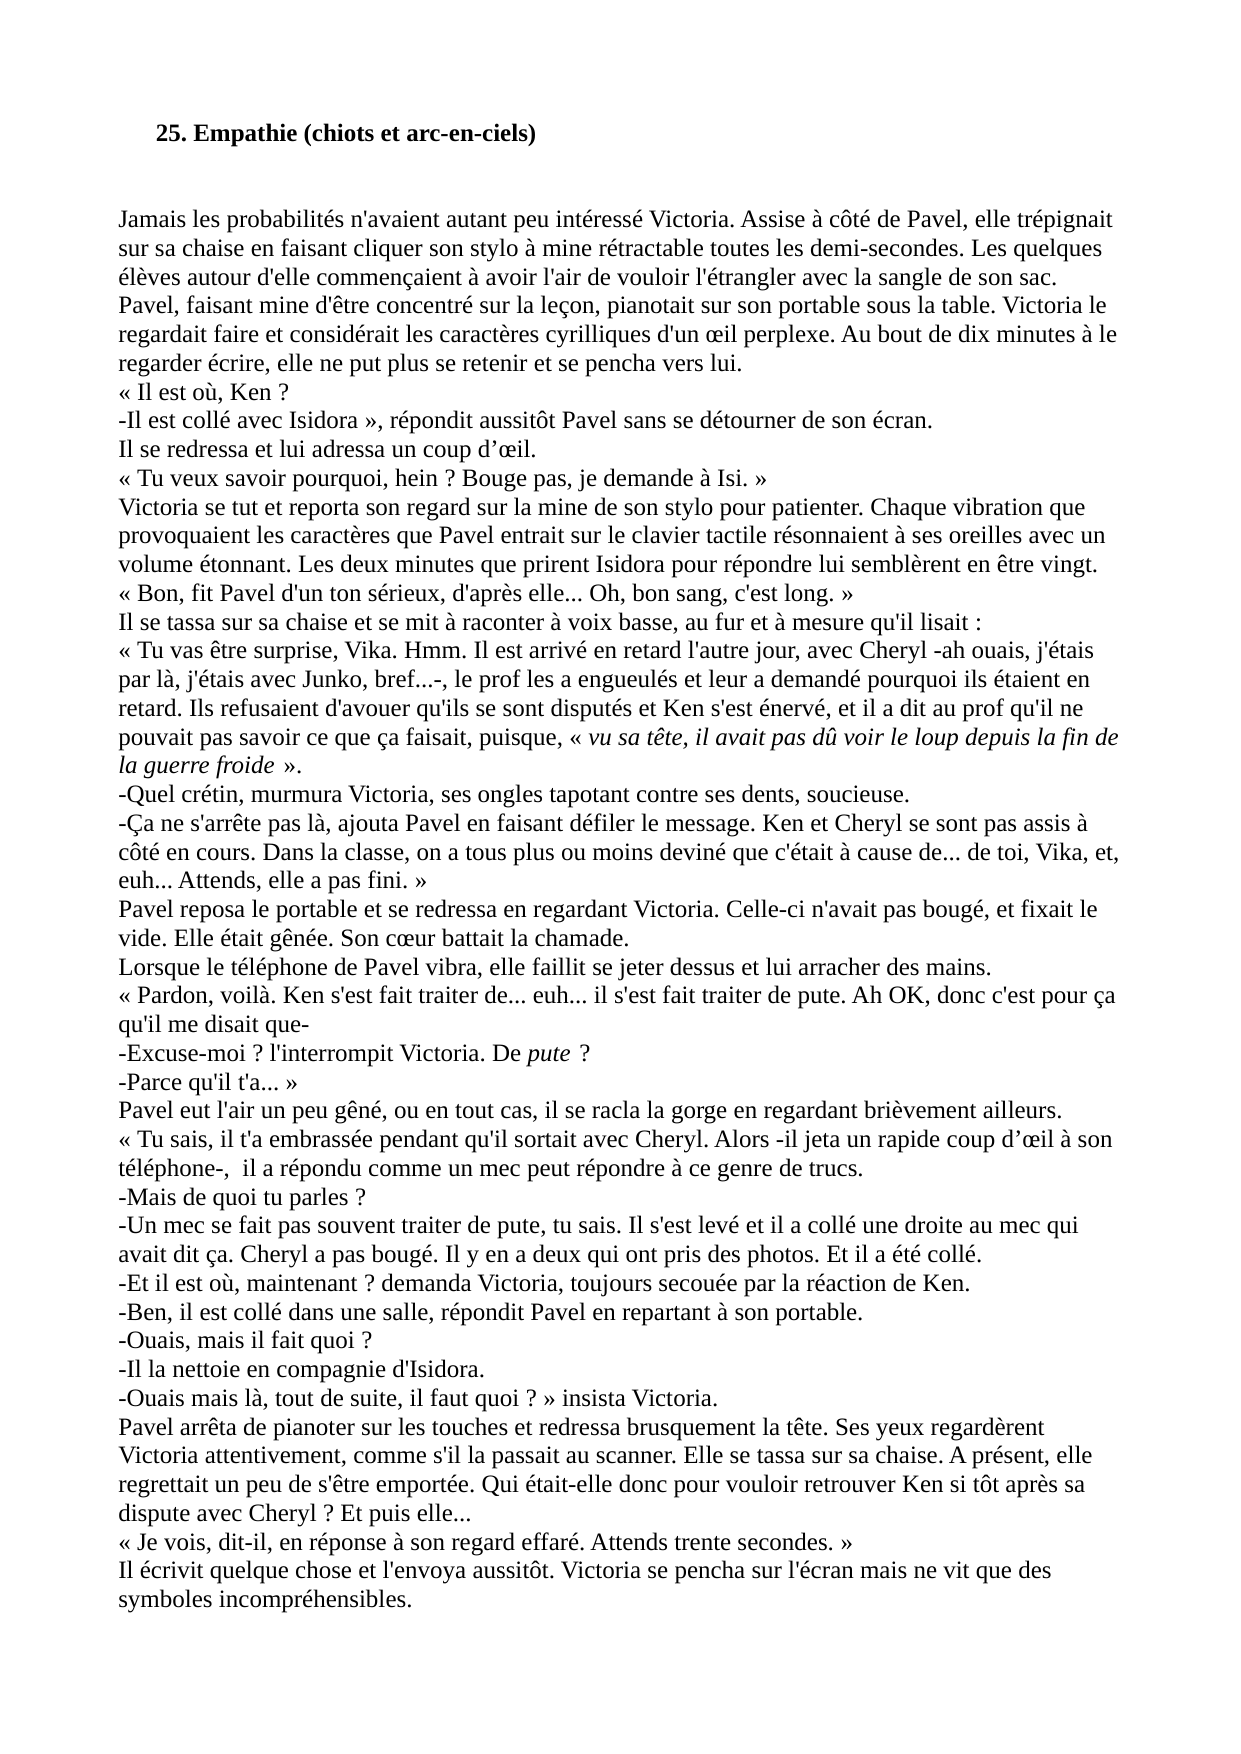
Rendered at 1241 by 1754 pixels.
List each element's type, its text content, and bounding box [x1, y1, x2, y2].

text -Ça ne s'arrête pas là, ajouta Pavel en faisant défiler le message. Ken et Cheryl se sont pas assis à côté en cours. Dans la classe, on a tous plus ou moins deviné que c'était à cause de... de toi, Vika, et, euh... Attends, elle a pas fini. » [118, 808, 1122, 894]
list Empathie (chiots et arc-en-ciels) [156, 118, 1122, 147]
text Victoria se tut et reporta son regard sur la mine de son stylo pour patienter. Chaque vibration que provoquaient les caractères que Pavel entrait sur le clavier tactile résonnaient à ses oreilles avec un volume étonnant. Les deux minutes que prirent Isidora pour répondre lui semblèrent en être vingt. [118, 492, 1122, 578]
text -Ouais mais là, tout de suite, il faut quoi ? » insista Victoria. [118, 1383, 1122, 1412]
text Pavel eut l'air un peu gêné, ou en tout cas, il se racla la gorge en regardant brièvement ailleurs. [118, 1096, 1122, 1124]
text « Tu vas être surprise, Vika. Hmm. Il est arrivé en retard l'autre jour, avec Cheryl -ah ouais, j'étais par là, j'étais avec Junko, bref...-, le prof les a engueulés et leur a demandé pourquoi ils étaient en retard. Ils refusaient d'avouer qu'ils se sont disputés et Ken s'est énervé, et il a dit au prof qu'il ne pouvait pas savoir ce que ça faisait, puisque, « vu sa tête, il avait pas dû voir le loup depuis la fin de la guerre froide ». [118, 636, 1122, 779]
text « Tu sais, il t'a embrassée pendant qu'il sortait avec Cheryl. Alors -il jeta un rapide coup d’œil à son téléphone-, il a répondu comme un mec peut répondre à ce genre de trucs. [118, 1124, 1122, 1182]
text -Un mec se fait pas souvent traiter de pute, tu sais. Il s'est levé et il a collé une droite au mec qui avait dit ça. Cheryl a pas bougé. Il y en a deux qui ont pris des photos. Et il a été collé. [118, 1211, 1122, 1268]
text « Il est où, Ken ? [118, 377, 1122, 406]
text -Ouais, mais il fait quoi ? [118, 1326, 1122, 1354]
text -Quel crétin, murmura Victoria, ses ongles tapotant contre ses dents, soucieuse. [118, 779, 1122, 808]
text « Pardon, voilà. Ken s'est fait traiter de... euh... il s'est fait traiter de pute. Ah OK, donc c'est pour ça qu'il me disait que- [118, 981, 1122, 1038]
text Pavel arrêta de pianoter sur les touches et redressa brusquement la tête. Ses yeux regardèrent Victoria attentivement, comme s'il la passait au scanner. Elle se tassa sur sa chaise. A présent, elle regrettait un peu de s'être emportée. Qui était-elle donc pour vouloir retrouver Ken si tôt après sa dispute avec Cheryl ? Et puis elle... [118, 1412, 1122, 1527]
text Il se tassa sur sa chaise et se mit à raconter à voix basse, au fur et à mesure qu'il lisait : [118, 607, 1122, 636]
text -Il est collé avec Isidora », répondit aussitôt Pavel sans se détourner de son écran. [118, 406, 1122, 434]
text -Parce qu'il t'a... » [118, 1067, 1122, 1096]
text « Je vois, dit-il, en réponse à son regard effaré. Attends trente secondes. » [118, 1527, 1122, 1556]
text -Il la nettoie en compagnie d'Isidora. [118, 1354, 1122, 1383]
text -Ben, il est collé dans une salle, répondit Pavel en repartant à son portable. [118, 1297, 1122, 1326]
text -Excuse-moi ? l'interrompit Victoria. De pute ? [118, 1038, 1122, 1067]
text « Bon, fit Pavel d'un ton sérieux, d'après elle... Oh, bon sang, c'est long. » [118, 578, 1122, 607]
text « Tu veux savoir pourquoi, hein ? Bouge pas, je demande à Isi. » [118, 463, 1122, 492]
text -Mais de quoi tu parles ? [118, 1182, 1122, 1211]
text Il se redressa et lui adressa un coup d’œil. [118, 434, 1122, 463]
text Il écrivit quelque chose et l'envoya aussitôt. Victoria se pencha sur l'écran mais ne vit que des symboles incompréhensibles. [118, 1556, 1122, 1613]
text Pavel reposa le portable et se redressa en regardant Victoria. Celle-ci n'avait pas bougé, et fixait le vide. Elle était gênée. Son cœur battait la chamade. [118, 894, 1122, 952]
text -Et il est où, maintenant ? demanda Victoria, toujours secouée par la réaction de Ken. [118, 1268, 1122, 1297]
text Jamais les probabilités n'avaient autant peu intéressé Victoria. Assise à côté de Pavel, elle trépignait sur sa chaise en faisant cliquer son stylo à mine rétractable toutes les demi-secondes. Les quelques élèves autour d'elle commençaient à avoir l'air de vouloir l'étrangler avec la sangle de son sac. Pavel, faisant mine d'être concentré sur la leçon, pianotait sur son portable sous la table. Victoria le regardait faire et considérait les caractères cyrilliques d'un œil perplexe. Au bout de dix minutes à le regarder écrire, elle ne put plus se retenir et se pencha vers lui. [118, 204, 1122, 377]
text Lorsque le téléphone de Pavel vibra, elle faillit se jeter dessus et lui arracher des mains. [118, 952, 1122, 981]
